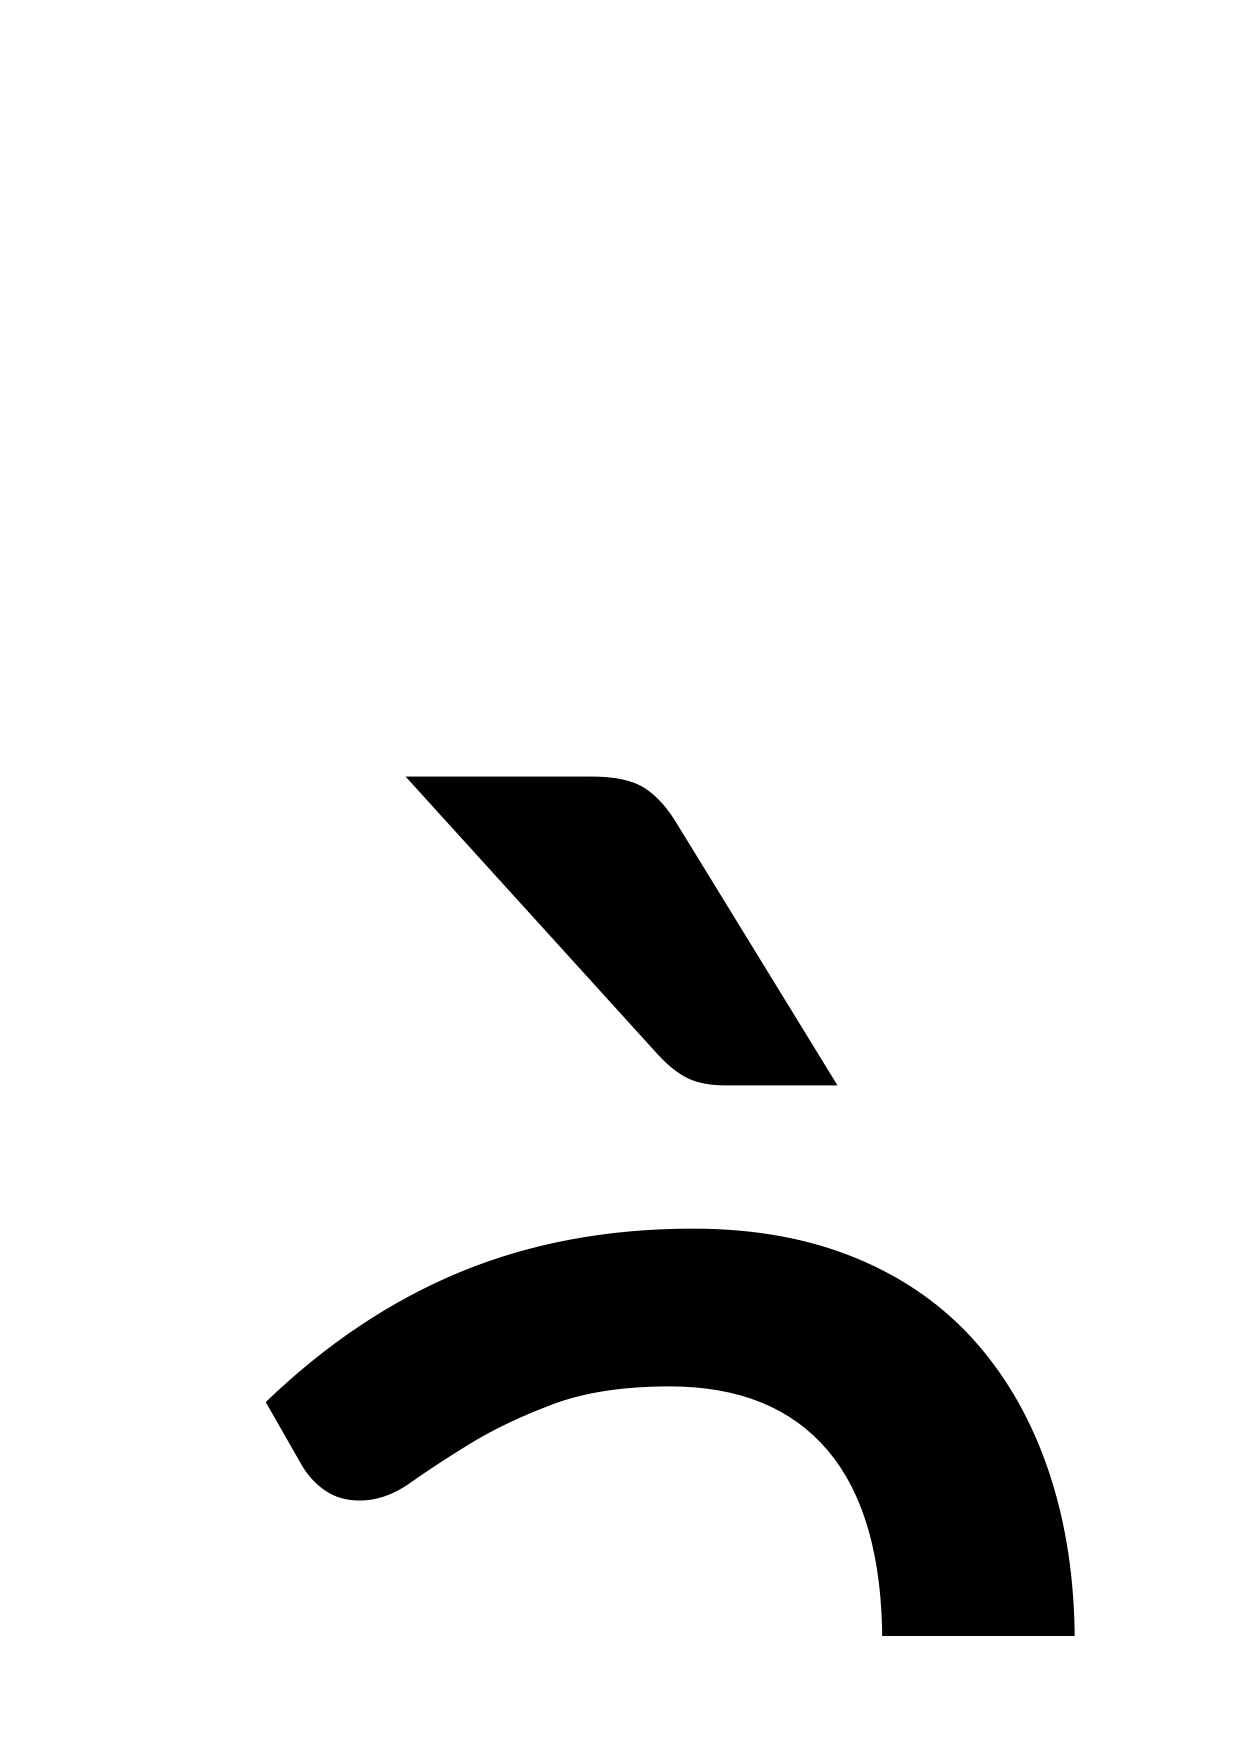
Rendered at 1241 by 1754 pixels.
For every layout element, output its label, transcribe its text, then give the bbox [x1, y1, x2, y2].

text La chaine Alma veut ouvrir deux nouveaux cafés mais à Lyon, il faut une UI différente, plus belle. Les produits sont moins chers dans la base de données de Lyon . [118, 118, 1122, 1636]
